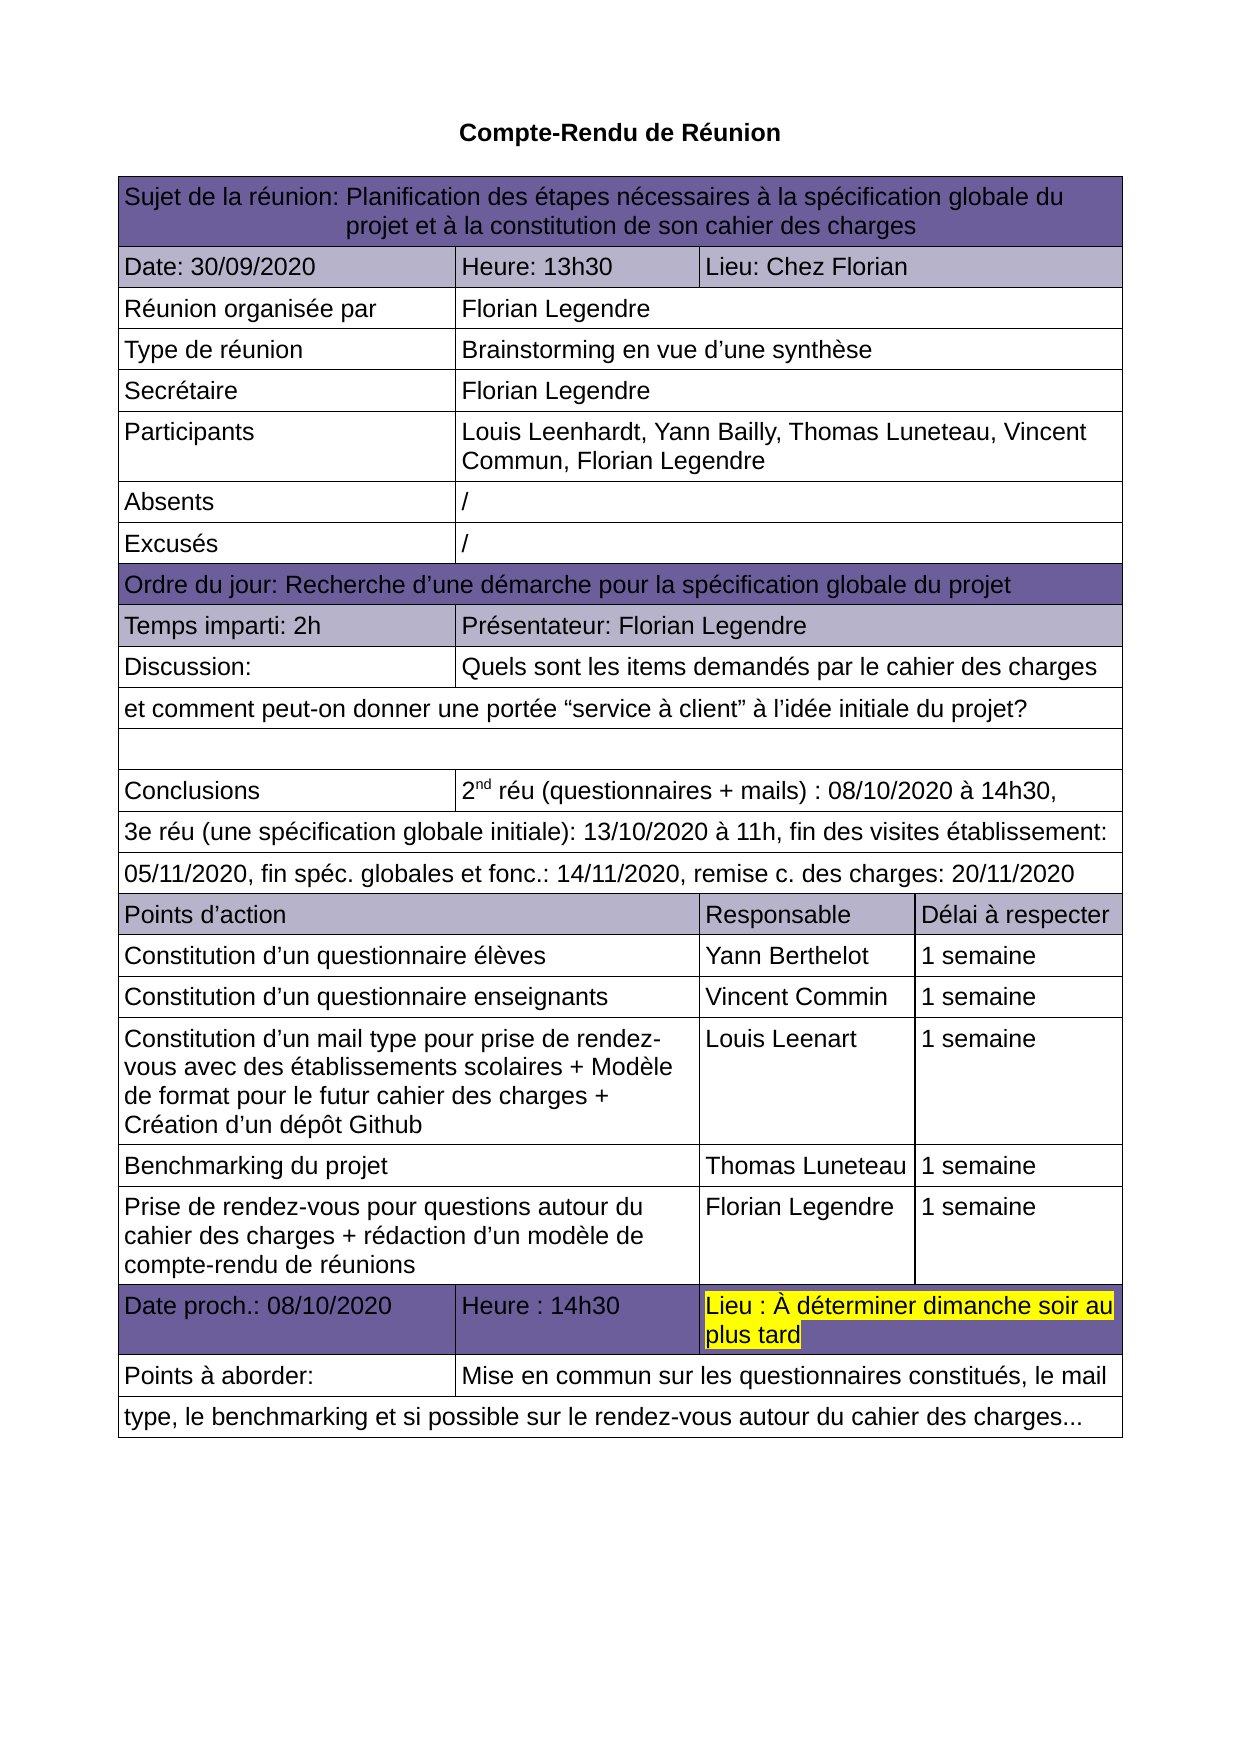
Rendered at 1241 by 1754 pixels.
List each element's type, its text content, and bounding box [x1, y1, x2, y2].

table_cell Prise de rendez-vous pour questions autour du cahier des charges + rédaction d’un modèle de compte-rendu de réunions [119, 1187, 699, 1284]
table_cell Lieu: Chez Florian [700, 247, 1122, 287]
table_cell Type de réunion [119, 329, 455, 369]
table_cell Conclusions [119, 770, 455, 811]
table_cell Yann Berthelot [700, 935, 914, 976]
table_cell Excusés [119, 523, 455, 563]
table_cell Délai à respecter [916, 894, 1122, 934]
table_cell Benchmarking du projet [119, 1145, 699, 1186]
table_cell Louis Leenhardt, Yann Bailly, Thomas Luneteau, Vincent Commun, Florian Legendre [456, 412, 1122, 481]
table_cell Heure : 14h30 [456, 1285, 699, 1354]
table_cell Temps imparti: 2h [119, 605, 455, 646]
table_cell Constitution d’un questionnaire enseignants [119, 977, 699, 1017]
table_cell type, le benchmarking et si possible sur le rendez-vous autour du cahier des charges... [119, 1397, 1122, 1437]
table_cell Louis Leenart [700, 1018, 914, 1144]
table_cell / [456, 523, 1122, 563]
table_cell / [456, 482, 1122, 522]
table_cell Réunion organisée par [119, 288, 455, 328]
table_cell [119, 729, 1122, 769]
table_cell Participants [119, 412, 455, 481]
table_cell Constitution d’un questionnaire élèves [119, 935, 699, 976]
table_cell Heure: 13h30 [456, 247, 699, 287]
table_cell et comment peut-on donner une portée “service à client” à l’idée initiale du projet? [119, 688, 1122, 728]
table_cell Responsable [700, 894, 914, 934]
table_cell 1 semaine [916, 1187, 1122, 1284]
table_cell Présentateur: Florian Legendre [456, 605, 1122, 646]
table_cell Florian Legendre [700, 1187, 914, 1284]
table_cell 1 semaine [916, 1145, 1122, 1186]
table_cell Secrétaire [119, 370, 455, 411]
table_cell Florian Legendre [456, 370, 1122, 411]
table_cell 05/11/2020, fin spéc. globales et fonc.: 14/11/2020, remise c. des charges: 20/11/2020 [119, 853, 1122, 893]
table_cell Vincent Commin [700, 977, 914, 1017]
table_cell 1 semaine [916, 935, 1122, 976]
table_cell Florian Legendre [456, 288, 1122, 328]
table_cell Discussion: [119, 647, 455, 687]
table_cell Thomas Luneteau [700, 1145, 914, 1186]
table_cell Brainstorming en vue d’une synthèse [456, 329, 1122, 369]
table_cell Lieu : À déterminer dimanche soir au plus tard [700, 1285, 1122, 1354]
table_cell 3e réu (une spécification globale initiale): 13/10/2020 à 11h, fin des visites établissement: [119, 812, 1122, 852]
table_cell 1 semaine [916, 1018, 1122, 1144]
table_cell Quels sont les items demandés par le cahier des charges [456, 647, 1122, 687]
table_cell Ordre du jour: Recherche d’une démarche pour la spécification globale du projet [119, 564, 1122, 604]
table_cell Points d’action [119, 894, 699, 934]
table_cell Absents [119, 482, 455, 522]
text Compte-Rendu de Réunion [118, 118, 1122, 147]
table_cell Mise en commun sur les questionnaires constitués, le mail [456, 1355, 1122, 1396]
table_cell Date: 30/09/2020 [119, 247, 455, 287]
table_cell 2nd réu (questionnaires + mails) : 08/10/2020 à 14h30, [456, 770, 1122, 811]
table_cell Date proch.: 08/10/2020 [119, 1285, 455, 1354]
table_cell Constitution d’un mail type pour prise de rendez-vous avec des établissements scolaires + Modèle de format pour le futur cahier des charges + Création d’un dépôt Github [119, 1018, 699, 1144]
table_cell Points à aborder: [119, 1355, 455, 1396]
table_header Sujet de la réunion: Planification des étapes nécessaires à la spécification globale du projet et à la constitution de son cahier des charges [119, 177, 1122, 246]
table_cell 1 semaine [916, 977, 1122, 1017]
